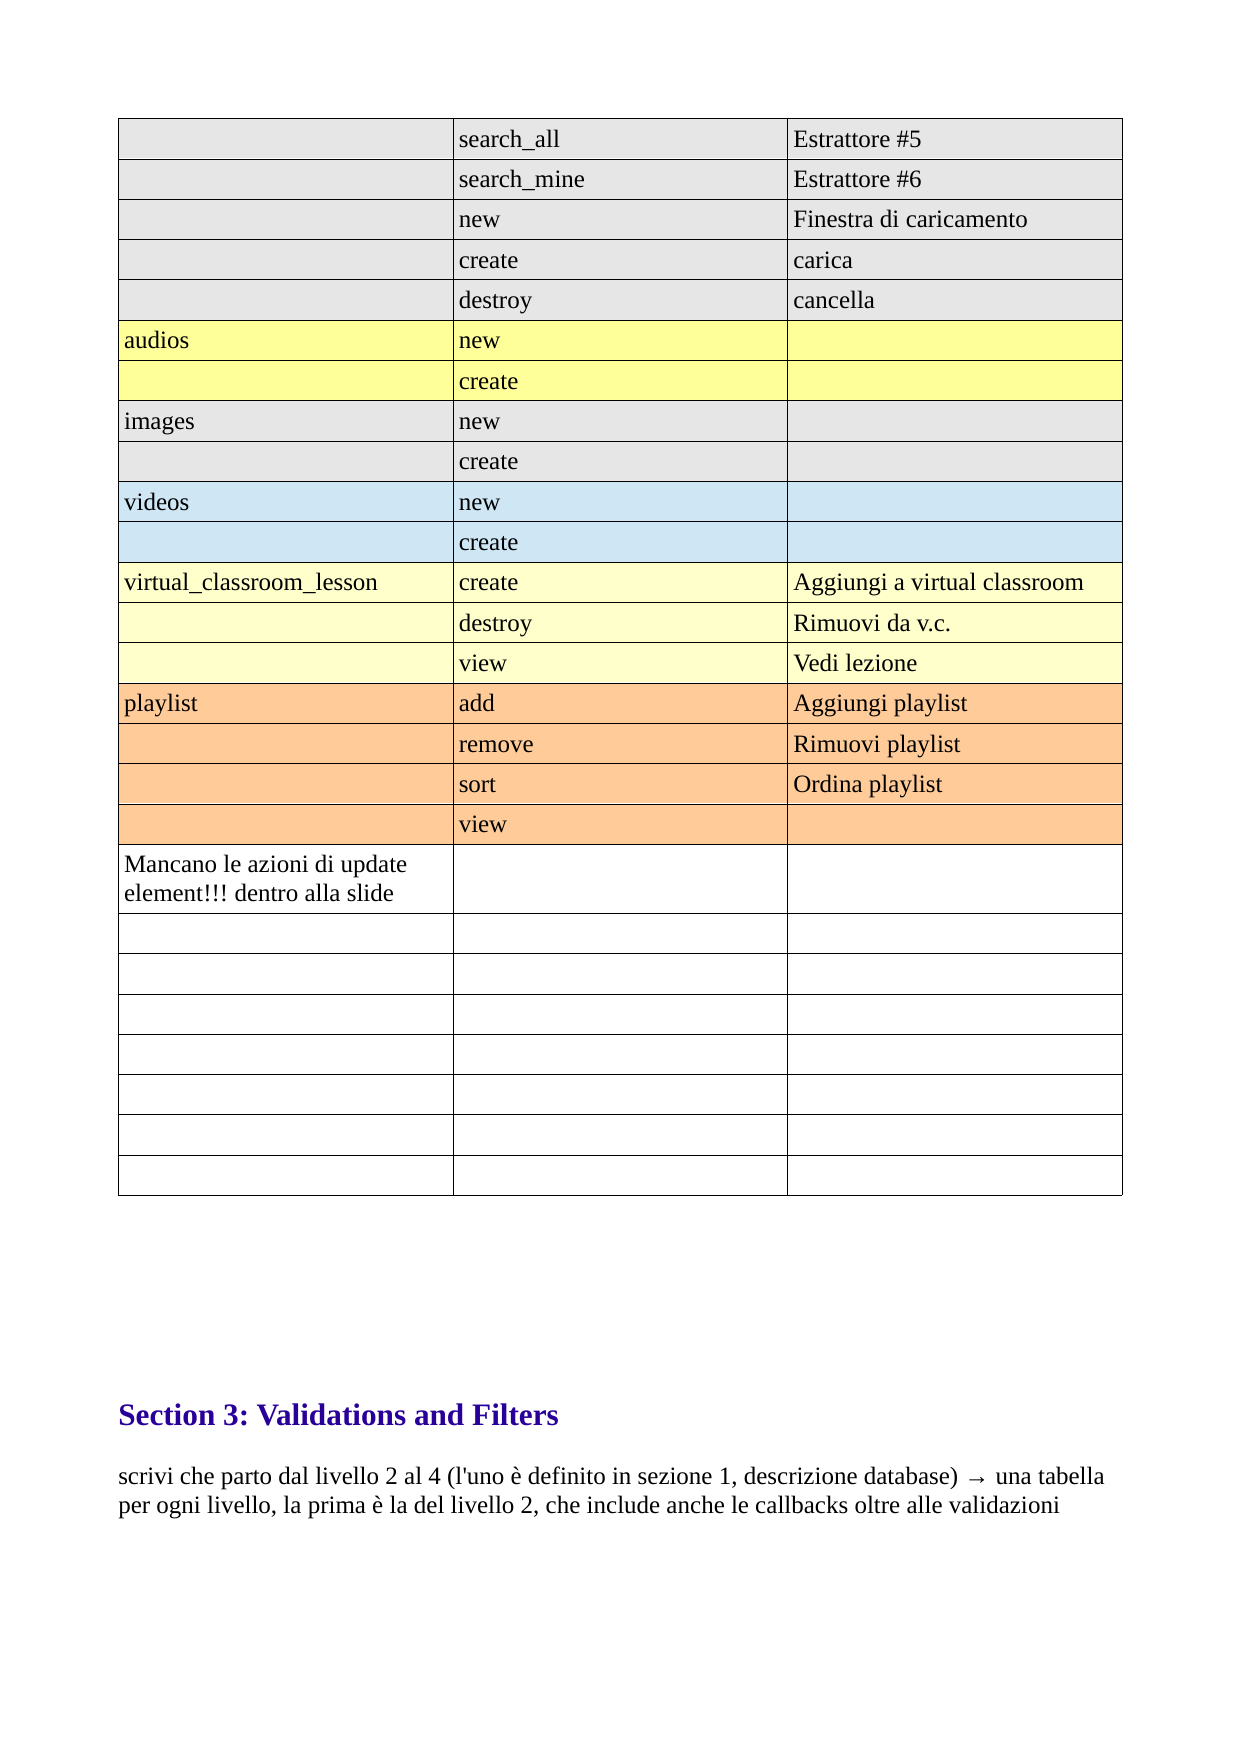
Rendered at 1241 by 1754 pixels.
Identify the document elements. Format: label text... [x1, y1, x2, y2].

table_cell [454, 1035, 787, 1074]
table_cell videos [119, 482, 453, 521]
table_cell [119, 240, 453, 279]
table_cell Finestra di caricamento [788, 200, 1122, 239]
table_cell [119, 442, 453, 481]
table_cell new [454, 200, 787, 239]
table_cell Aggiungi playlist [788, 684, 1122, 723]
table_cell [119, 1156, 453, 1195]
table_cell view [454, 643, 787, 682]
table_cell new [454, 321, 787, 360]
table_cell [119, 160, 453, 199]
table_cell new [454, 482, 787, 521]
table_cell [119, 805, 453, 844]
table_cell [119, 200, 453, 239]
table_cell [454, 1115, 787, 1155]
table_cell [788, 482, 1122, 521]
table_cell audios [119, 321, 453, 360]
table_cell [454, 995, 787, 1034]
table_cell [788, 442, 1122, 481]
table_cell [788, 321, 1122, 360]
table_cell [119, 1075, 453, 1114]
table_cell [119, 603, 453, 642]
table_cell [119, 119, 453, 158]
table_cell sort [454, 764, 787, 803]
table_cell carica [788, 240, 1122, 279]
text Section 3: Validations and Filters [118, 1396, 1122, 1432]
table_cell [119, 954, 453, 993]
table_cell [119, 1115, 453, 1155]
table_cell Aggiungi a virtual classroom [788, 563, 1122, 602]
table_cell Estrattore #5 [788, 119, 1122, 158]
table_cell virtual_classroom_lesson [119, 563, 453, 602]
table_cell Vedi lezione [788, 643, 1122, 682]
table_cell [119, 995, 453, 1034]
table_cell [788, 995, 1122, 1034]
table_cell [119, 1035, 453, 1074]
table_cell [788, 954, 1122, 993]
table_cell [454, 914, 787, 953]
table_cell Ordina playlist [788, 764, 1122, 803]
table_cell [788, 845, 1122, 913]
table_cell [454, 954, 787, 993]
table_cell [119, 914, 453, 953]
table_cell cancella [788, 280, 1122, 320]
table_cell Estrattore #6 [788, 160, 1122, 199]
table_cell [119, 280, 453, 320]
table_cell create [454, 563, 787, 602]
table_cell destroy [454, 280, 787, 320]
table_cell create [454, 442, 787, 481]
table_cell create [454, 361, 787, 400]
table_cell Rimuovi playlist [788, 724, 1122, 763]
table_cell create [454, 240, 787, 279]
table_cell [788, 361, 1122, 400]
table_cell add [454, 684, 787, 723]
table_cell [454, 1156, 787, 1195]
table_cell [119, 643, 453, 682]
text scrivi che parto dal livello 2 al 4 (l'uno è definito in sezione 1, descrizione database) → una tabella per ogni livello, la prima è la del livello 2, che include anche le callbacks oltre alle validazioni [118, 1461, 1122, 1518]
table_cell search_all [454, 119, 787, 158]
table_cell [454, 1075, 787, 1114]
table_cell Rimuovi da v.c. [788, 603, 1122, 642]
table_cell [788, 522, 1122, 562]
table_cell remove [454, 724, 787, 763]
table_cell images [119, 401, 453, 441]
table_cell search_mine [454, 160, 787, 199]
table_cell [788, 914, 1122, 953]
table_cell [788, 805, 1122, 844]
table_cell [788, 401, 1122, 441]
table_cell [119, 764, 453, 803]
table_cell [788, 1035, 1122, 1074]
table_cell [788, 1075, 1122, 1114]
table_cell playlist [119, 684, 453, 723]
table_cell view [454, 805, 787, 844]
table_cell create [454, 522, 787, 562]
table_cell [119, 522, 453, 562]
table_cell [788, 1115, 1122, 1155]
table_cell [454, 845, 787, 913]
table_cell Mancano le azioni di update element!!! dentro alla slide [119, 845, 453, 913]
table_cell [119, 724, 453, 763]
table_cell destroy [454, 603, 787, 642]
table_cell [119, 361, 453, 400]
table_cell [788, 1156, 1122, 1195]
table_cell new [454, 401, 787, 441]
